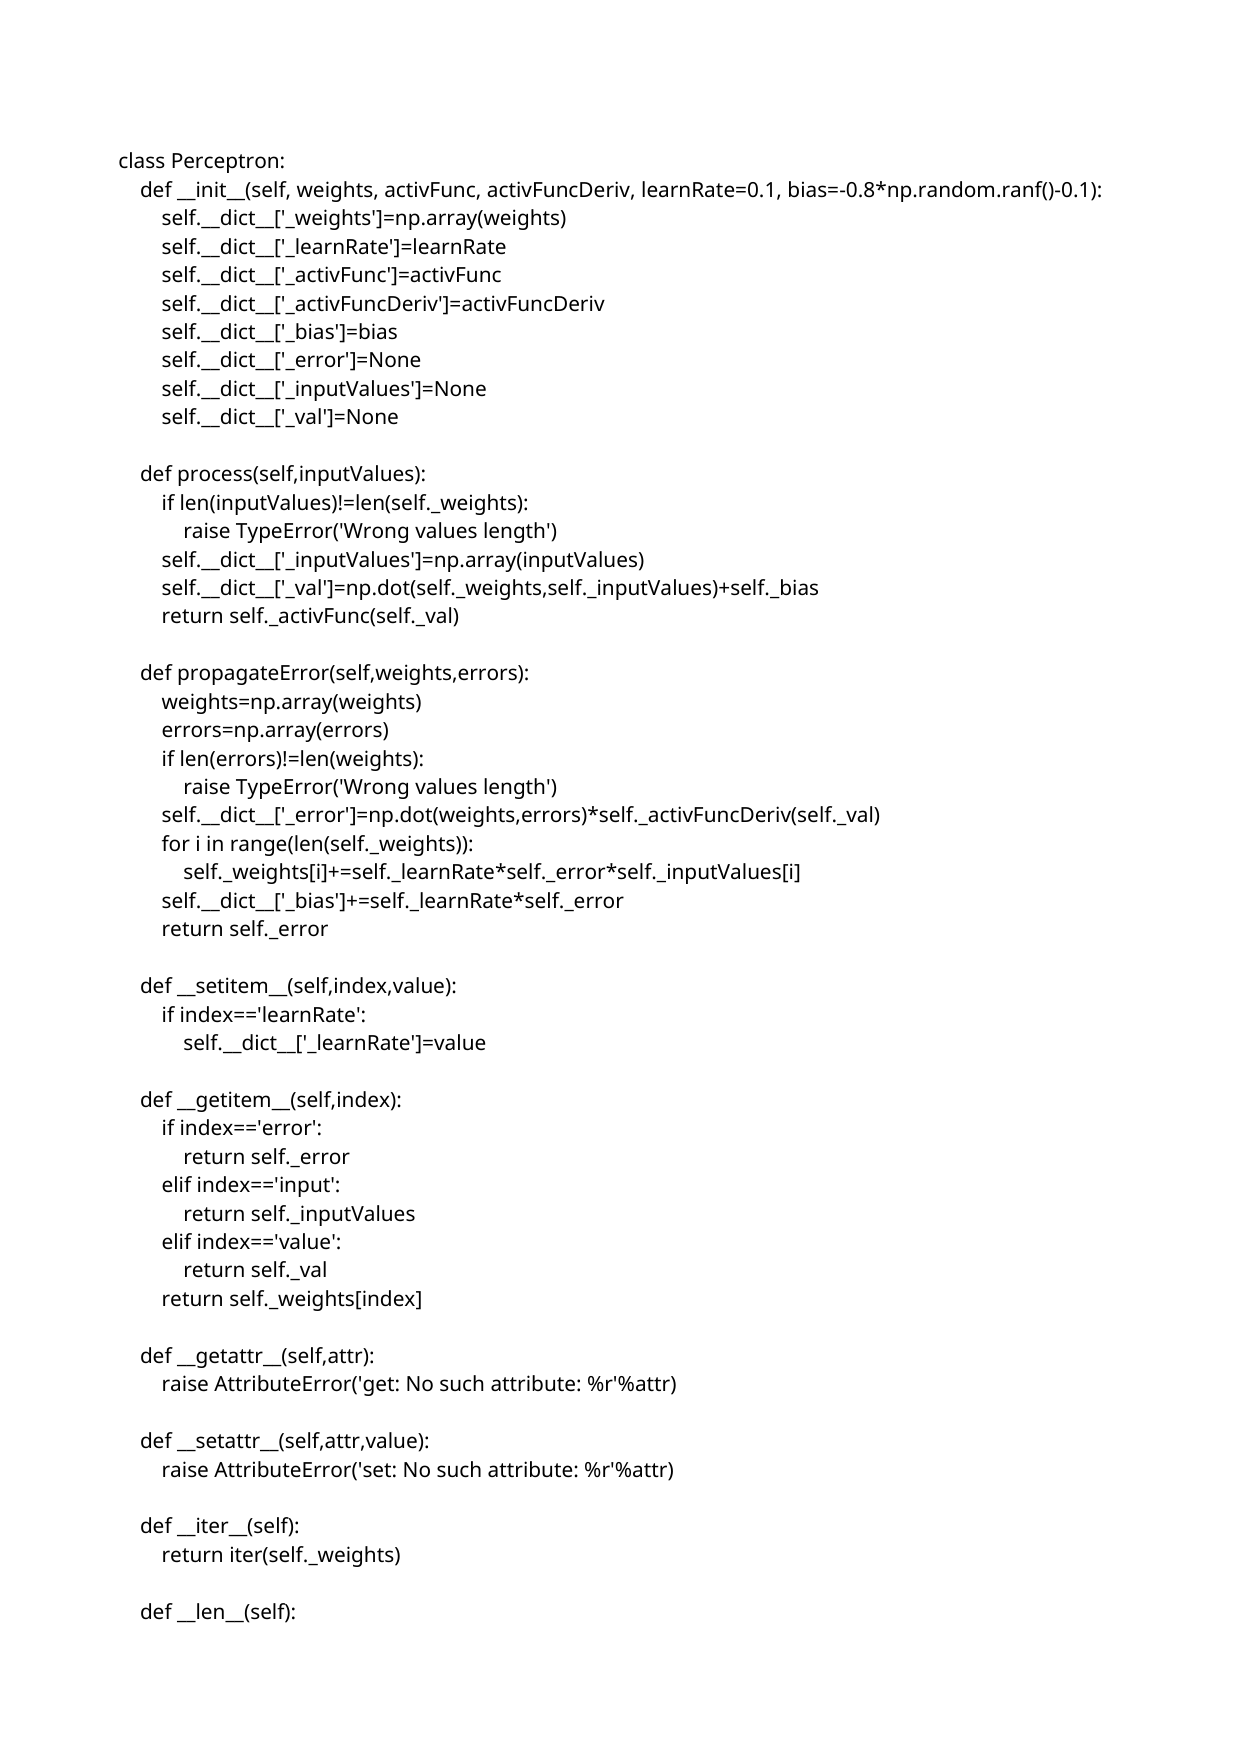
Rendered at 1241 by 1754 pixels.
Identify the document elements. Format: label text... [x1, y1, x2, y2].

text raise AttributeError('get: No such attribute: %r'%attr) [118, 1369, 1122, 1398]
text class Perceptron: [118, 147, 1122, 175]
text return iter(self._weights) [118, 1540, 1122, 1568]
text raise TypeError('Wrong values length') [118, 516, 1122, 545]
text return self._error [118, 914, 1122, 943]
text def __getitem__(self,index): [118, 1085, 1122, 1113]
text self.__dict__['_val']=None [118, 402, 1122, 431]
text if index=='error': [118, 1113, 1122, 1142]
text self.__dict__['_error']=None [118, 346, 1122, 374]
text self.__dict__['_learnRate']=value [118, 1028, 1122, 1057]
text def __iter__(self): [118, 1512, 1122, 1540]
text self.__dict__['_learnRate']=learnRate [118, 232, 1122, 260]
text self.__dict__['_activFunc']=activFunc [118, 260, 1122, 289]
text self.__dict__['_weights']=np.array(weights) [118, 203, 1122, 232]
text self.__dict__['_inputValues']=np.array(inputValues) [118, 545, 1122, 573]
text for i in range(len(self._weights)): [118, 829, 1122, 857]
text return self._inputValues [118, 1199, 1122, 1227]
text return self._error [118, 1142, 1122, 1170]
text if index=='learnRate': [118, 1000, 1122, 1028]
text def __setitem__(self,index,value): [118, 971, 1122, 1000]
text if len(errors)!=len(weights): [118, 744, 1122, 772]
text self.__dict__['_error']=np.dot(weights,errors)*self._activFuncDeriv(self._val) [118, 801, 1122, 829]
text def process(self,inputValues): [118, 459, 1122, 488]
text self.__dict__['_bias']=bias [118, 317, 1122, 346]
text raise AttributeError('set: No such attribute: %r'%attr) [118, 1455, 1122, 1483]
text raise TypeError('Wrong values length') [118, 772, 1122, 801]
text self.__dict__['_val']=np.dot(self._weights,self._inputValues)+self._bias [118, 573, 1122, 602]
text if len(inputValues)!=len(self._weights): [118, 488, 1122, 516]
text def __len__(self): [118, 1597, 1122, 1625]
text elif index=='input': [118, 1170, 1122, 1199]
text return self._val [118, 1256, 1122, 1284]
text self._weights[i]+=self._learnRate*self._error*self._inputValues[i] [118, 857, 1122, 886]
text return self._activFunc(self._val) [118, 602, 1122, 630]
text elif index=='value': [118, 1227, 1122, 1256]
text def propagateError(self,weights,errors): [118, 658, 1122, 687]
text self.__dict__['_bias']+=self._learnRate*self._error [118, 886, 1122, 914]
text errors=np.array(errors) [118, 715, 1122, 744]
text def __init__(self, weights, activFunc, activFuncDeriv, learnRate=0.1, bias=-0.8*np.random.ranf()-0.1): [118, 175, 1122, 203]
text weights=np.array(weights) [118, 687, 1122, 715]
text self.__dict__['_inputValues']=None [118, 374, 1122, 402]
text self.__dict__['_activFuncDeriv']=activFuncDeriv [118, 289, 1122, 317]
text return self._weights[index] [118, 1284, 1122, 1312]
text def __setattr__(self,attr,value): [118, 1426, 1122, 1455]
text def __getattr__(self,attr): [118, 1341, 1122, 1369]
